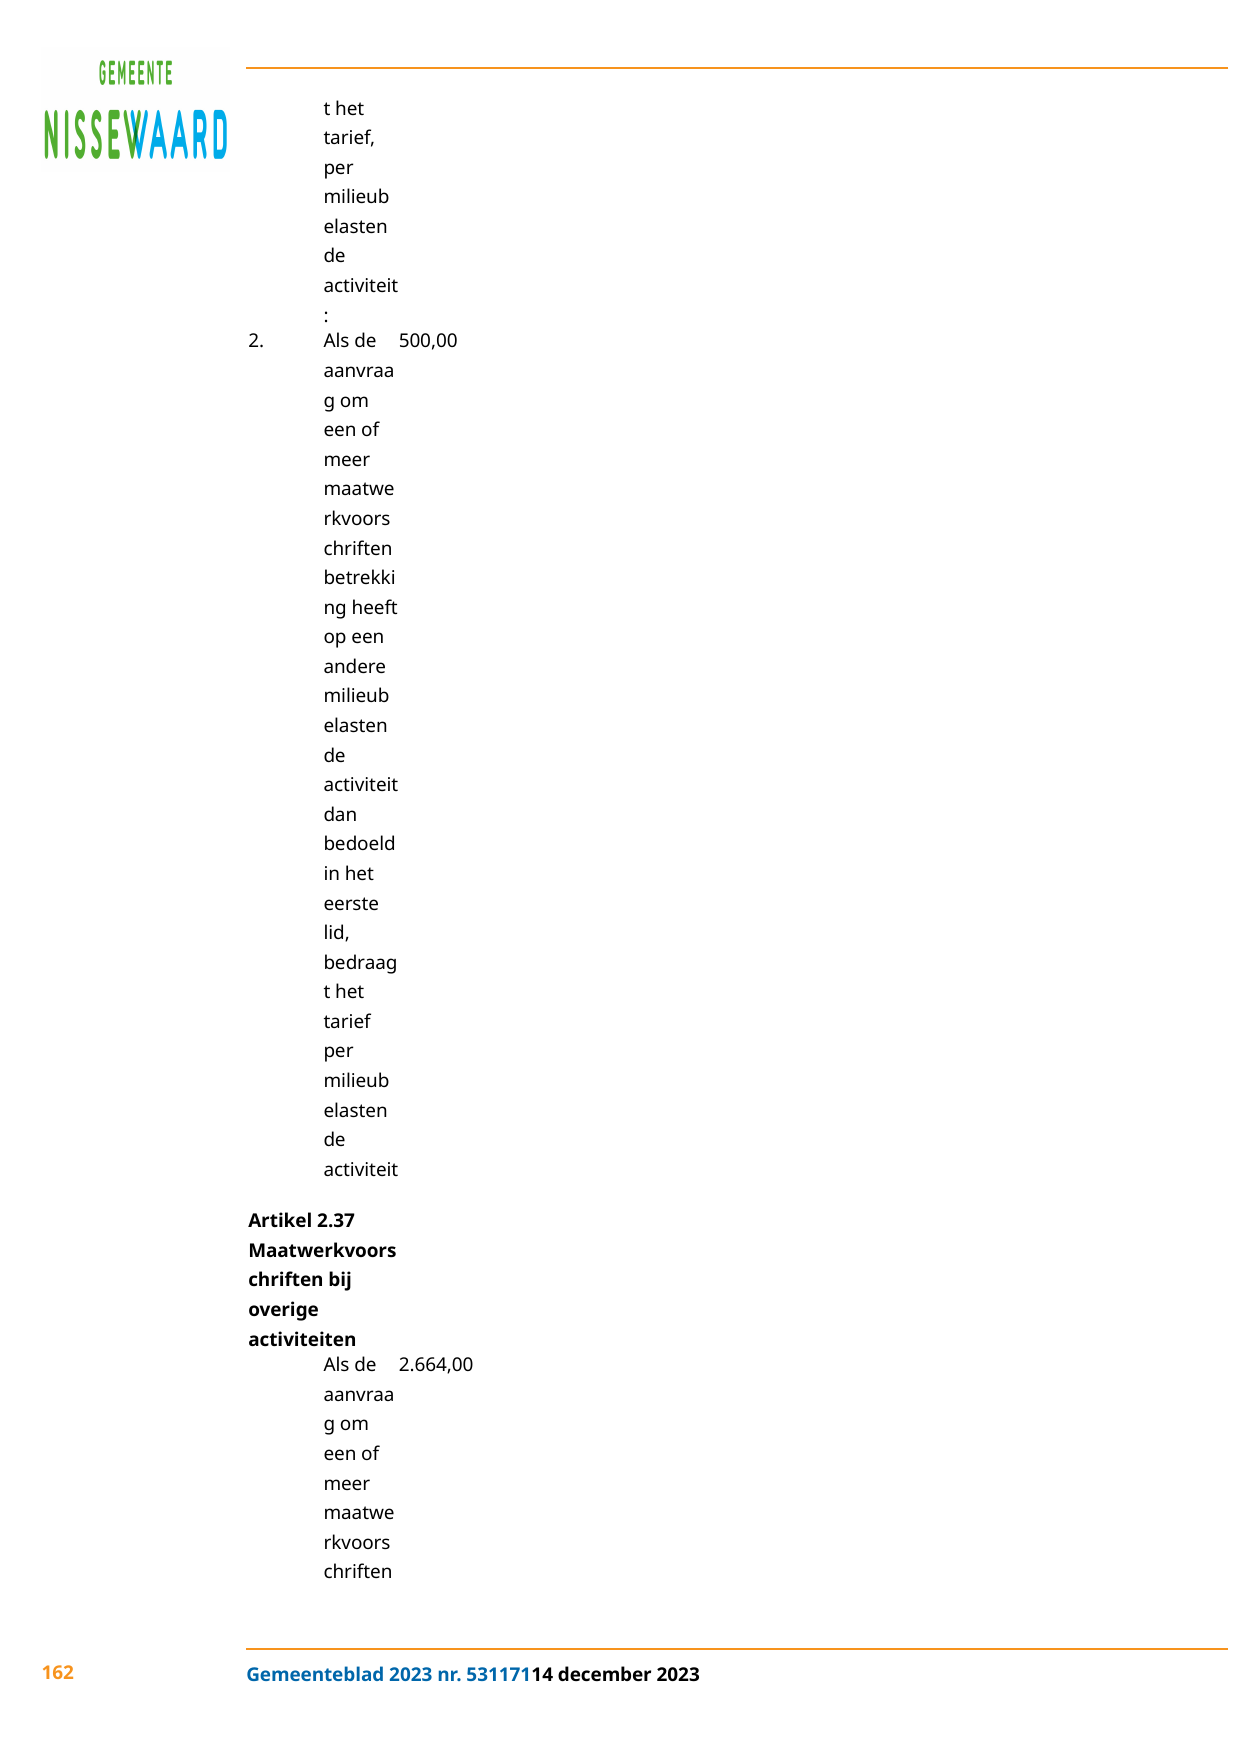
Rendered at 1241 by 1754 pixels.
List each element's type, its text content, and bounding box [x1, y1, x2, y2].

table_cell Als de aanvraag om een of meer maatwerkvoorschriften [323, 1351, 398, 1584]
picture [41, 47, 231, 172]
table_cell [399, 1208, 474, 1351]
table_cell [399, 95, 474, 328]
table_cell 2. [248, 328, 323, 1182]
table_cell [248, 1182, 323, 1207]
table_cell Artikel 2.37 Maatwerkvoorschriften bij overige activiteiten [248, 1208, 398, 1351]
table_cell [248, 1351, 323, 1584]
table_cell [248, 95, 323, 328]
table_cell t het tarief, per milieubelastende activiteit: [323, 95, 398, 328]
table_cell [399, 1182, 474, 1207]
table_cell 2.664,00 [399, 1351, 474, 1584]
table_cell 500,00 [399, 328, 474, 1182]
table_cell [323, 1182, 398, 1207]
table_cell Als de aanvraag om een of meer maatwerkvoorschriften betrekking heeft op een andere milieubelastende activiteit dan bedoeld in het eerste lid, bedraagt het tarief per milieubelastende activiteit [323, 328, 398, 1182]
